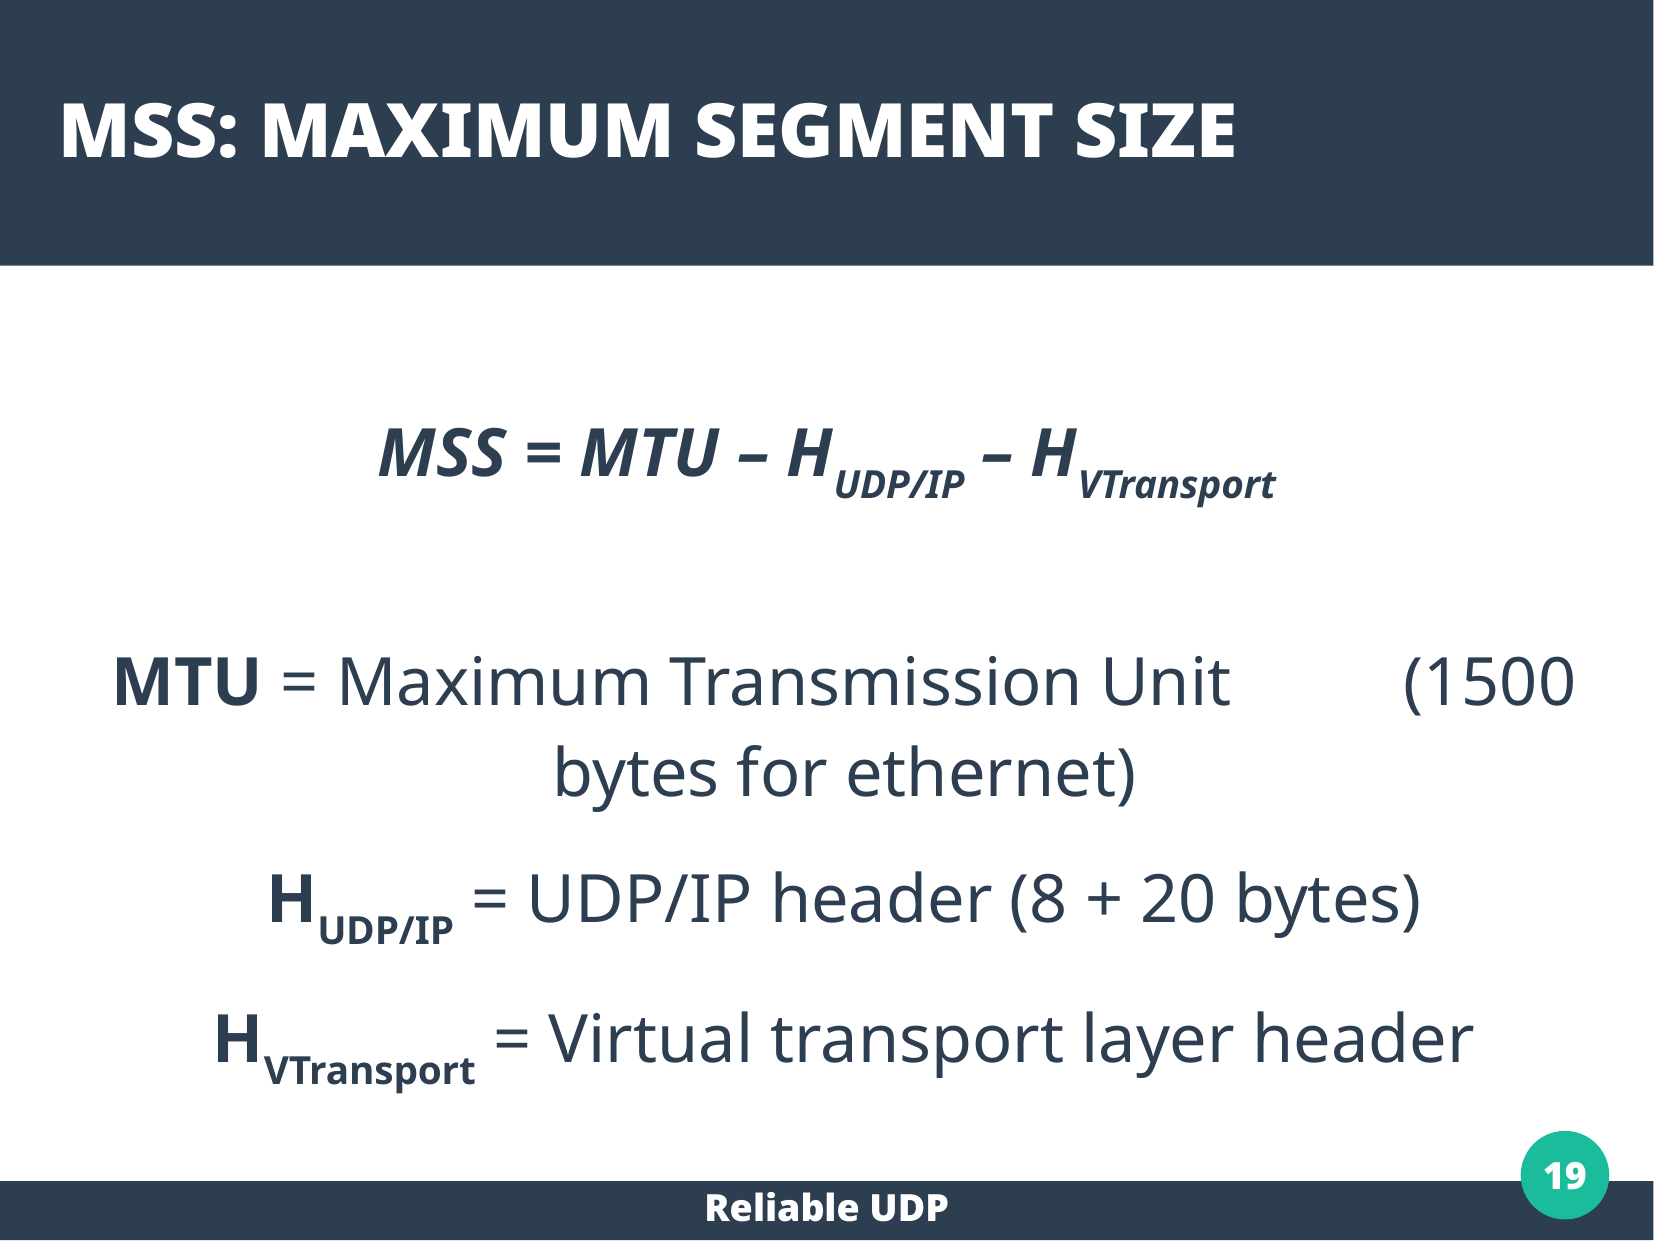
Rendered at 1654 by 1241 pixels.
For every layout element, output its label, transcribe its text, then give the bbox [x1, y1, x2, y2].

subtitle MSS = MTU – HUDP/IP – HVTransport [59, 324, 1595, 591]
title MSS: MAXIMUM SEGMENT SIZE [59, 49, 1595, 207]
text_box MTU = Maximum Transmission Unit (1500 bytes for ethernet) HUDP/IP = UDP/IP header (8 + 20 bytes) HVTransport = Virtual transport layer header [59, 608, 1595, 1123]
